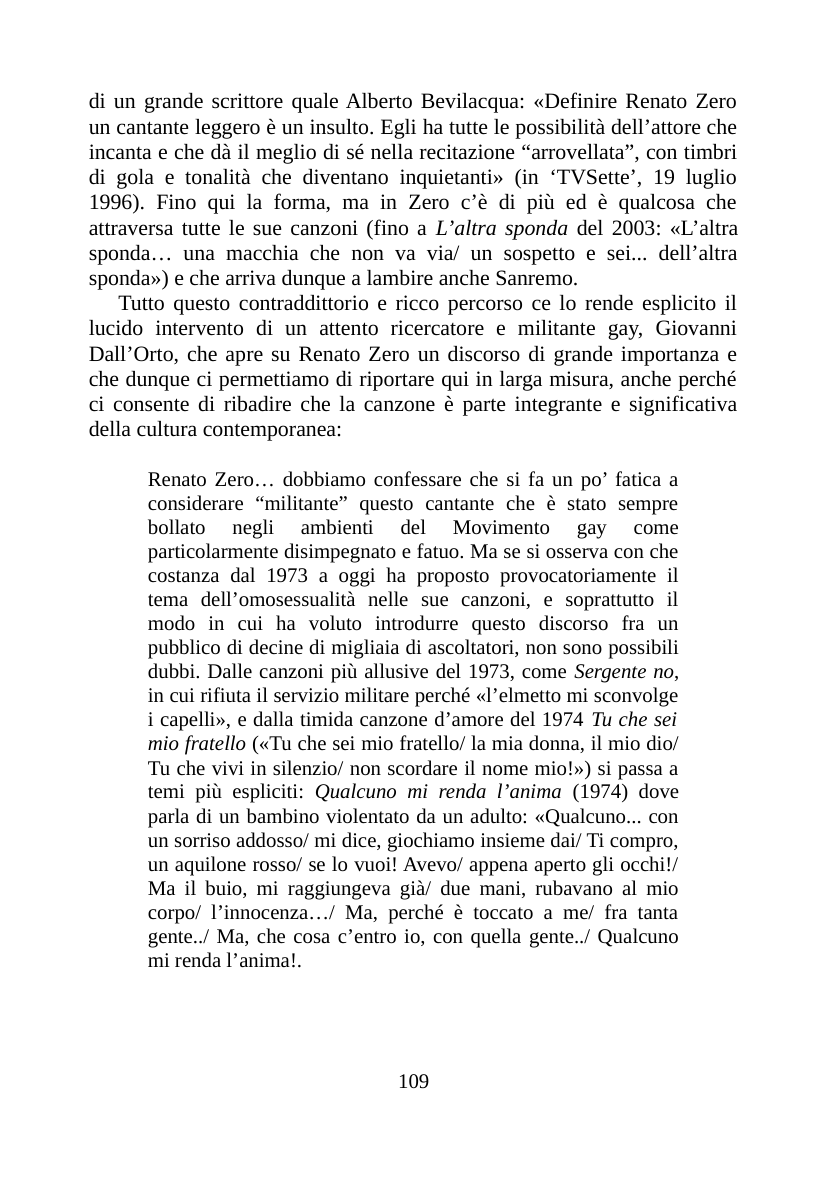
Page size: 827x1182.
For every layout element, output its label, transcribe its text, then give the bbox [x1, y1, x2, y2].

text Tutto questo contraddittorio e ricco percorso ce lo rende esplicito il lucido intervento di un attento ricercatore e militante gay, Giovanni Dall’Orto, che apre su Renato Zero un discorso di grande importanza e che dunque ci permettiamo di riportare qui in larga misura, anche perché ci consente di ribadire che la canzone è parte integrante e significativa della cultura contemporanea: [88, 290, 738, 441]
text Renato Zero… dobbiamo confessare che si fa un po’ fatica a considerare “militante” questo cantante che è stato sempre bollato negli ambienti del Movimento gay come particolarmente disimpegnato e fatuo. Ma se si osserva con che costanza dal 1973 a oggi ha proposto provocatoriamente il tema dell’omosessualità nelle sue canzoni, e soprattutto il modo in cui ha voluto introdurre questo discorso fra un pubblico di decine di migliaia di ascoltatori, non sono possibili dubbi. Dalle canzoni più allusive del 1973, come Sergente no, in cui rifiuta il servizio militare perché «l’elmetto mi sconvolge i capelli», e dalla timida canzone d’amore del 1974 Tu che sei mio fratello («Tu che sei mio fratello/ la mia donna, il mio dio/ Tu che vivi in silenzio/ non scordare il nome mio!») si passa a temi più espliciti: Qualcuno mi renda l’anima (1974) dove parla di un bambino violentato da un adulto: «Qualcuno... con un sorriso addosso/ mi dice, giochiamo insieme dai/ Ti compro, un aquilone rosso/ se lo vuoi! Avevo/ appena aperto gli occhi!/ Ma il buio, mi raggiungeva già/ due mani, rubavano al mio corpo/ l’innocenza…/ Ma, perché è toccato a me/ fra tanta gente../ Ma, che cosa c’entro io, con quella gente../ Qualcuno mi renda l’anima!. [148, 467, 679, 972]
text di un grande scrittore quale Alberto Bevilacqua: «Definire Renato Zero un cantante leggero è un insulto. Egli ha tutte le possibilità dell’attore che incanta e che dà il meglio di sé nella recitazione “arrovellata”, con timbri di gola e tonalità che diventano inquietanti» (in ‘TVSette’, 19 luglio 1996). Fino qui la forma, ma in Zero c’è di più ed è qualcosa che attraversa tutte le sue canzoni (fino a L’altra sponda del 2003: «L’altra sponda… una macchia che non va via/ un sospetto e sei... dell’altra sponda») e che arriva dunque a lambire anche Sanremo. [88, 88, 738, 290]
